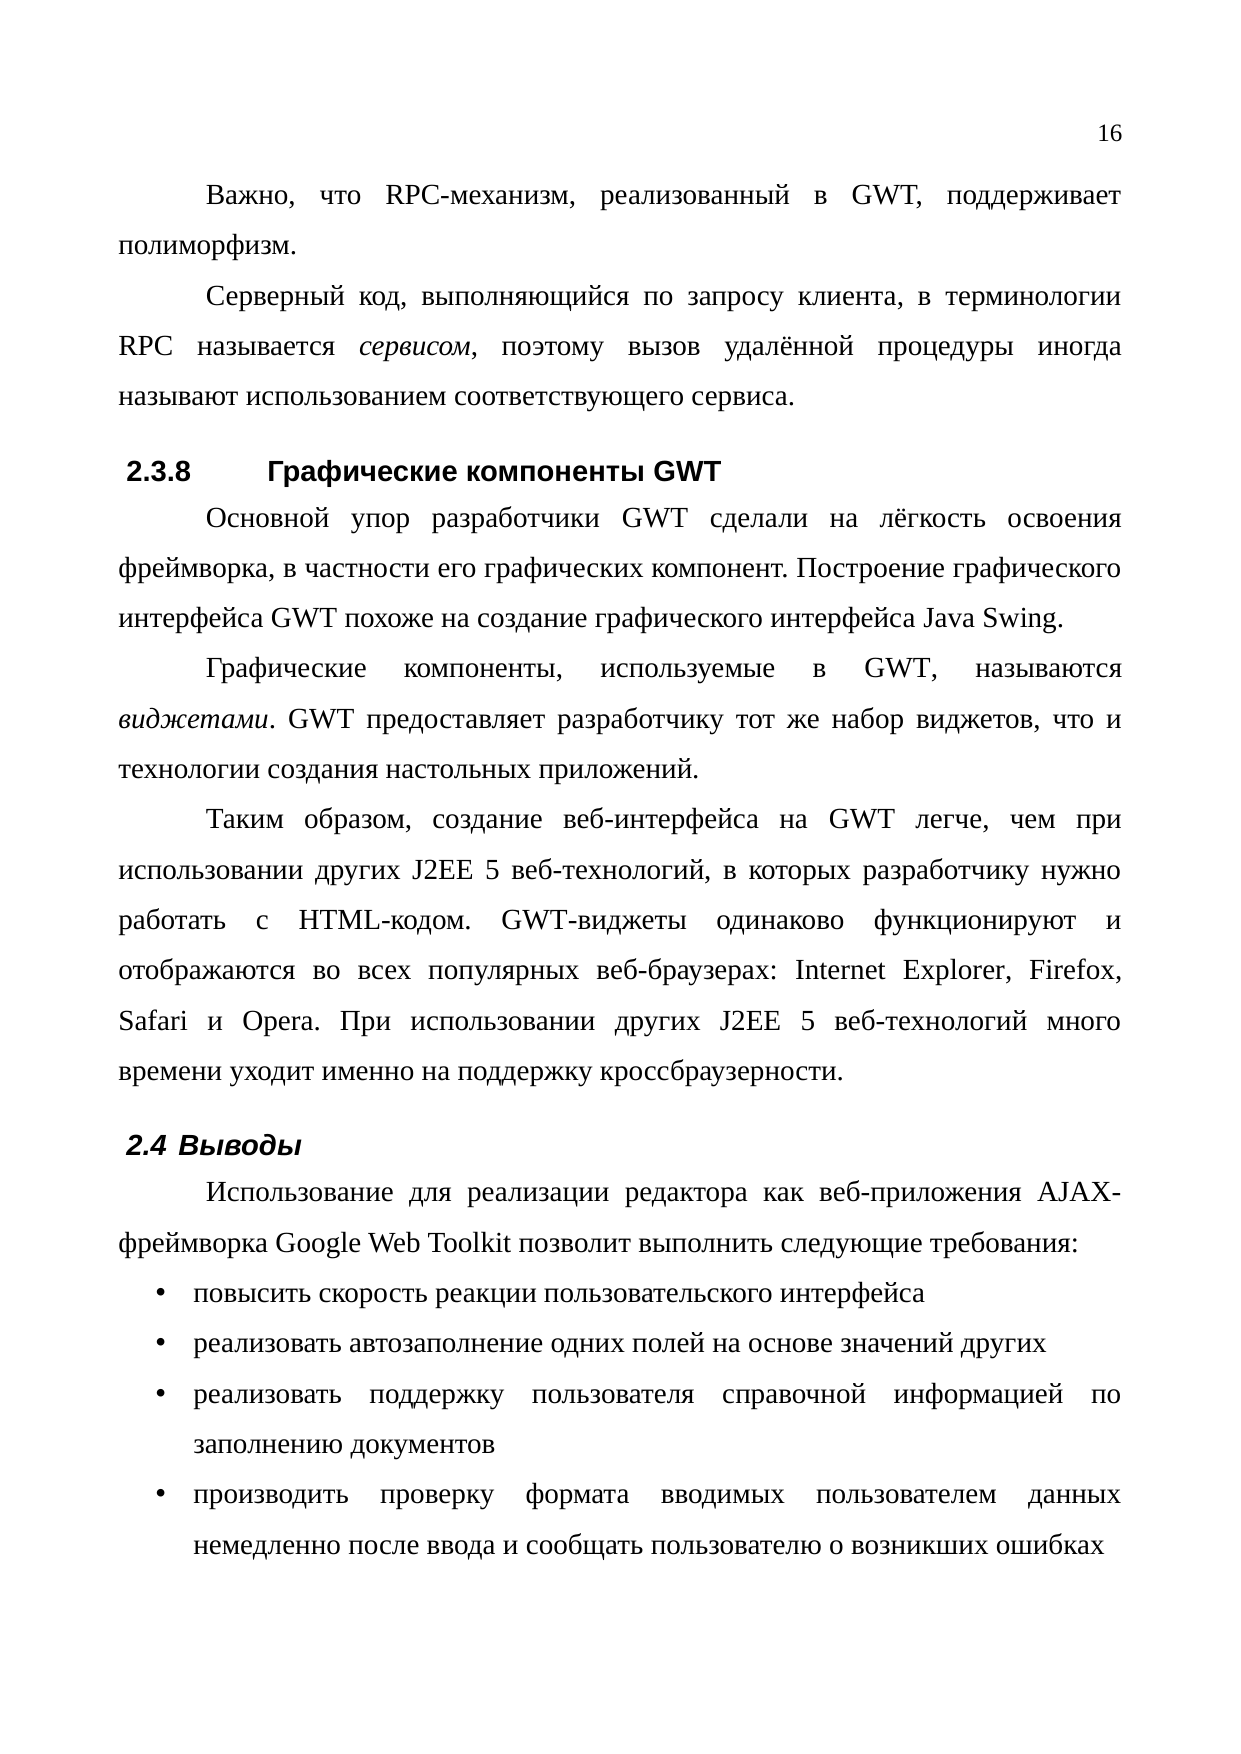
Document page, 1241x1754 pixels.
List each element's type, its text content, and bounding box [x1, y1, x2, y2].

text Основной упор разработчики GWT сделали на лёгкость освоения фреймворка, в частности его графических компонент. Построение графического интерфейса GWT похоже на создание графического интерфейса Java Swing. [118, 500, 1122, 634]
text Использование для реализации редактора как веб-приложения AJAX-фреймворка Google Web Toolkit позволит выполнить следующие требования: [118, 1174, 1122, 1258]
subtitle Выводы [118, 1128, 1122, 1162]
list производить проверку формата вводимых пользователем данных немедленно после ввода и сообщать пользователю о возникших ошибках [156, 1477, 1122, 1561]
text Серверный код, выполняющийся по запросу клиента, в терминологии RPC называется сервисом, поэтому вызов удалённой процедуры иногда называют использованием соответствующего сервиса. [118, 278, 1122, 412]
list повысить скорость реакции пользовательского интерфейса [156, 1275, 1122, 1309]
text Графические компоненты, используемые в GWT, называются виджетами. GWT предоставляет разработчику тот же набор виджетов, что и технологии создания настольных приложений. [118, 651, 1122, 785]
text Таким образом, создание веб-интерфейса на GWT легче, чем при использовании других J2EE 5 веб-технологий, в которых разработчику нужно работать с HTML-кодом. GWT-виджеты одинаково функционируют и отображаются во всех популярных веб-браузерах: Internet Explorer, Firefox, Safari и Opera. При использовании других J2EE 5 веб-технологий много времени уходит именно на поддержку кроссбраузерности. [118, 802, 1122, 1087]
text Важно, что RPC-механизм, реализованный в GWT, поддерживает полиморфизм. [118, 177, 1122, 261]
list реализовать поддержку пользователя справочной информацией по заполнению документов [156, 1376, 1122, 1460]
list реализовать автозаполнение одних полей на основе значений других [156, 1326, 1122, 1359]
subtitle Графические компоненты GWT [118, 454, 1122, 487]
